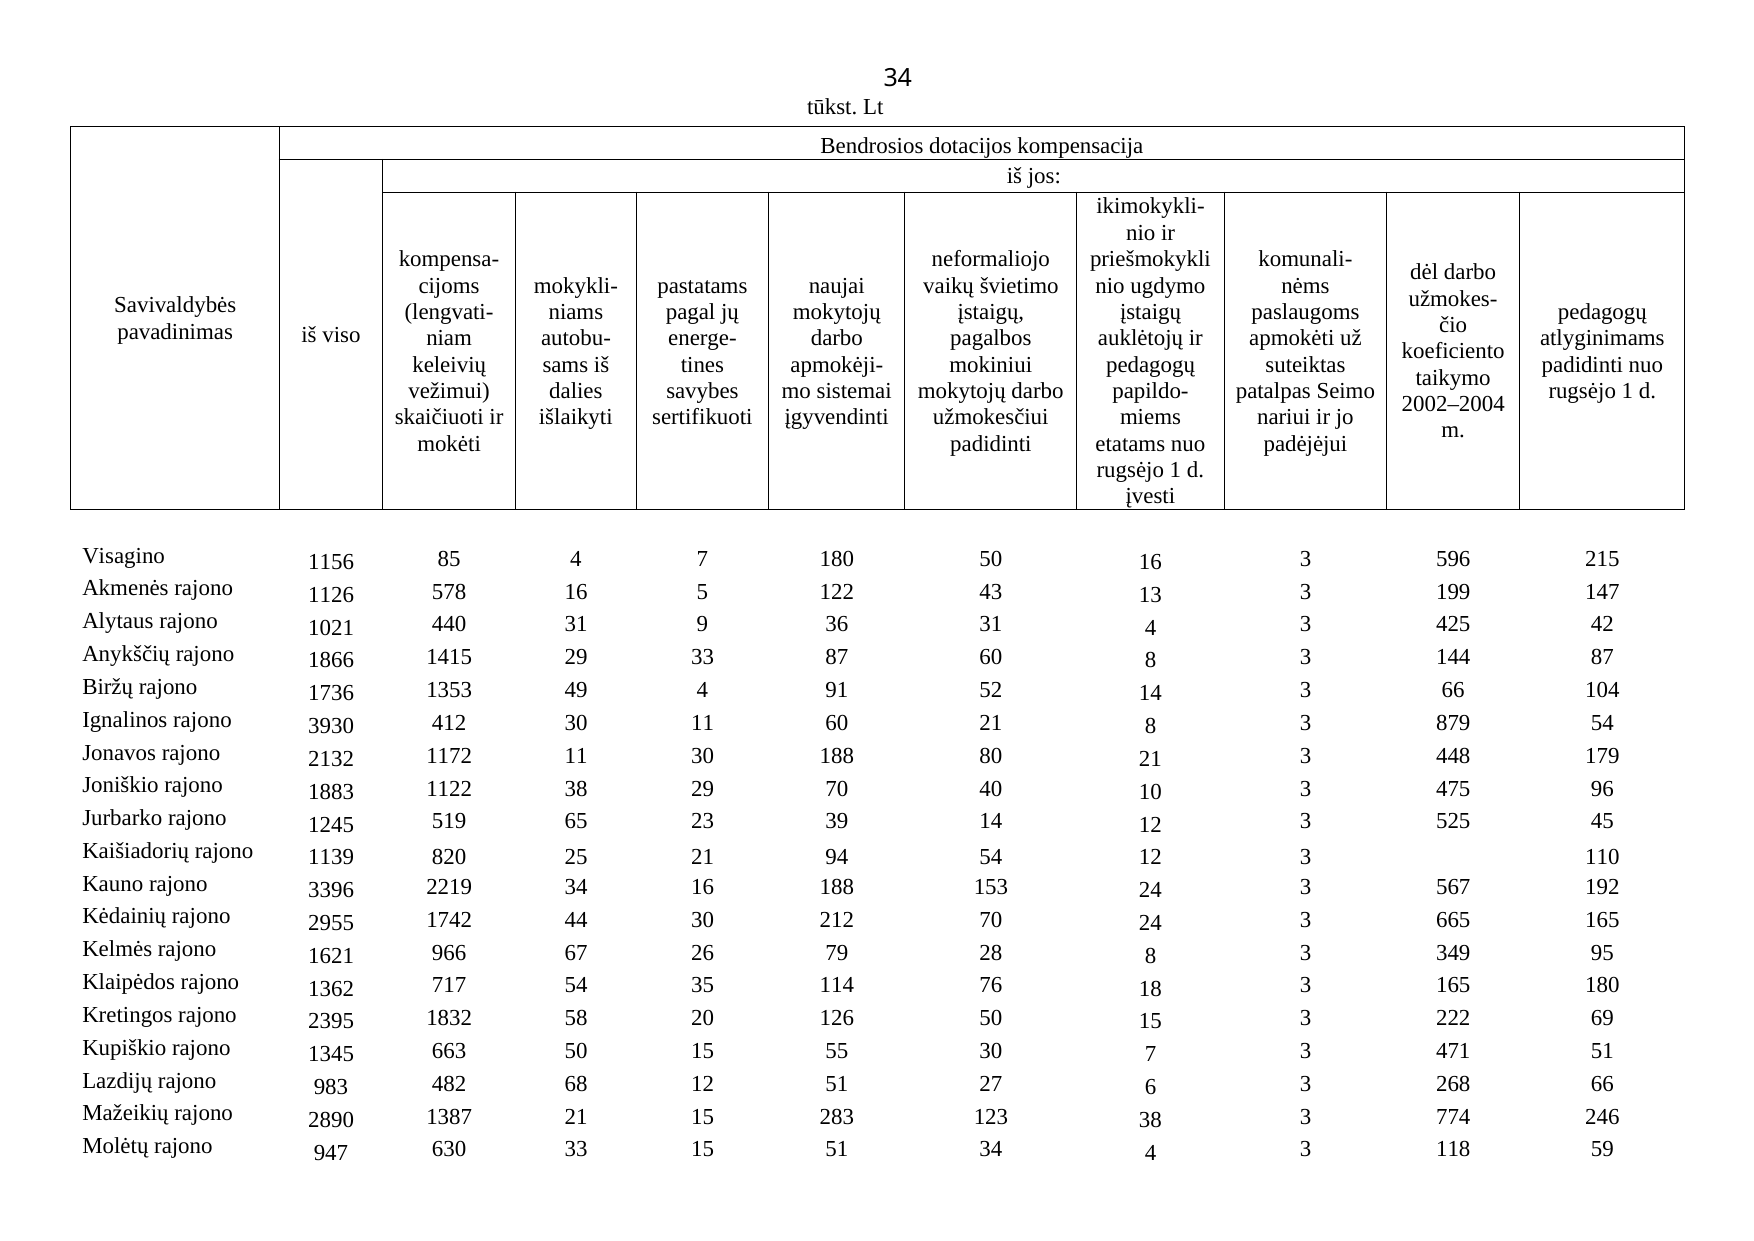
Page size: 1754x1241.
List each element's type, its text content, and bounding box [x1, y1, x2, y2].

table_cell 68 [515, 1067, 636, 1099]
table_cell 440 [383, 607, 515, 640]
table_cell 165 [1519, 903, 1685, 935]
table_cell 33 [515, 1132, 636, 1165]
table_cell 76 [905, 968, 1076, 1001]
table_cell 3 [1224, 575, 1386, 607]
table_cell [905, 510, 1224, 542]
table_cell 5 [636, 575, 768, 607]
table_cell 65 [515, 804, 636, 837]
table_cell [383, 510, 515, 542]
table_cell 663 [383, 1034, 515, 1067]
table_cell 3 [1224, 903, 1386, 935]
table_cell 820 [383, 837, 515, 870]
table_cell 66 [1386, 673, 1519, 706]
table_cell 33 [636, 640, 768, 673]
table_cell 16 [515, 575, 636, 607]
table_cell 34 [905, 1132, 1076, 1165]
table_cell 717 [383, 968, 515, 1001]
table_cell 67 [515, 935, 636, 968]
table_cell 349 [1386, 935, 1519, 968]
table_cell 3 [1224, 542, 1386, 574]
table_cell 39 [768, 804, 905, 837]
table_cell 199 [1386, 575, 1519, 607]
table_cell Alytaus rajono [71, 607, 279, 640]
table_cell 11 [515, 739, 636, 771]
table_cell 50 [905, 542, 1076, 574]
table_cell 54 [905, 837, 1076, 870]
table_cell 283 [768, 1100, 905, 1132]
table_cell Kelmės rajono [71, 935, 279, 968]
table_cell 774 [1386, 1100, 1519, 1132]
table_cell 18 [1076, 968, 1224, 1001]
table_cell Bendrosios dotacijos kompensacija [280, 127, 1684, 159]
table_cell 122 [768, 575, 905, 607]
table_cell 44 [515, 903, 636, 935]
table_cell 630 [383, 1132, 515, 1165]
table_cell 1866 [279, 640, 382, 673]
table_cell 12 [636, 1067, 768, 1099]
table_cell 23 [636, 804, 768, 837]
table_cell 448 [1386, 739, 1519, 771]
table_cell 3 [1224, 1100, 1386, 1132]
table_cell 1139 [279, 837, 382, 870]
table_cell 79 [768, 935, 905, 968]
table_cell 38 [515, 771, 636, 804]
table_cell Jurbarko rajono [71, 804, 279, 837]
table_cell 31 [515, 607, 636, 640]
table_cell 85 [383, 542, 515, 574]
table_cell 3 [1224, 837, 1386, 870]
table_cell 6 [1076, 1067, 1224, 1099]
table_cell 13 [1076, 575, 1224, 607]
table_cell 91 [768, 673, 905, 706]
table_cell 1345 [279, 1034, 382, 1067]
table_cell 147 [1519, 575, 1685, 607]
table_cell 87 [768, 640, 905, 673]
table_cell Joniškio rajono [71, 771, 279, 804]
table_cell 519 [383, 804, 515, 837]
table_cell 29 [636, 771, 768, 804]
table_cell 9 [636, 607, 768, 640]
table_cell 104 [1519, 673, 1685, 706]
table_cell 1122 [383, 771, 515, 804]
table_cell 58 [515, 1001, 636, 1034]
table_cell 3 [1224, 673, 1386, 706]
table_cell [636, 510, 768, 542]
table_cell 412 [383, 706, 515, 738]
table_cell 3 [1224, 640, 1386, 673]
table_cell 118 [1386, 1132, 1519, 1165]
table_cell mokykli-niams autobu-sams iš dalies išlaikyti [516, 193, 636, 509]
table_cell 52 [905, 673, 1076, 706]
table_cell 28 [905, 935, 1076, 968]
table_cell 966 [383, 935, 515, 968]
table_cell 30 [636, 903, 768, 935]
table_cell 94 [768, 837, 905, 870]
table_cell 49 [515, 673, 636, 706]
table_cell 3 [1224, 771, 1386, 804]
table_cell 268 [1386, 1067, 1519, 1099]
table_cell [515, 510, 636, 542]
table_cell 1883 [279, 771, 382, 804]
table_cell 51 [768, 1067, 905, 1099]
table_cell 665 [1386, 903, 1519, 935]
table_cell 1742 [383, 903, 515, 935]
table_cell 3 [1224, 607, 1386, 640]
table_cell 425 [1386, 607, 1519, 640]
table_cell pedagogų atlyginimams padidinti nuo rugsėjo 1 d. [1520, 193, 1684, 509]
table_cell Molėtų rajono [71, 1132, 279, 1165]
table_cell 3 [1224, 968, 1386, 1001]
table_cell 983 [279, 1067, 382, 1099]
table_cell 3 [1224, 935, 1386, 968]
table_cell 3 [1224, 739, 1386, 771]
table_cell Kaišiadorių rajono [71, 837, 279, 870]
table_cell 596 [1386, 542, 1519, 574]
table_cell 3 [1224, 1034, 1386, 1067]
table_cell kompensa-cijoms (lengvati-niam keleivių vežimui) skaičiuoti ir mokėti [383, 193, 515, 509]
table_cell 3930 [279, 706, 382, 738]
table_cell 43 [905, 575, 1076, 607]
table_cell dėl darbo užmokes-čio koeficiento taikymo 2002–2004 m. [1387, 193, 1519, 509]
table_cell 2395 [279, 1001, 382, 1034]
table_cell 188 [768, 739, 905, 771]
table_cell 144 [1386, 640, 1519, 673]
table_cell 179 [1519, 739, 1685, 771]
table_cell [1224, 510, 1386, 542]
table_cell 14 [905, 804, 1076, 837]
table_cell 15 [1076, 1001, 1224, 1034]
table_cell 126 [768, 1001, 905, 1034]
table_cell 10 [1076, 771, 1224, 804]
table_cell Visagino [71, 542, 279, 574]
table_cell 947 [279, 1132, 382, 1165]
table_cell 16 [1076, 542, 1224, 574]
table_cell 4 [515, 542, 636, 574]
table_cell neformaliojo vaikų švietimo įstaigų, pagalbos mokiniui mokytojų darbo užmokesčiui padidinti [905, 193, 1076, 509]
table_cell 35 [636, 968, 768, 1001]
table_cell 3 [1224, 706, 1386, 738]
table_cell 3396 [279, 870, 382, 903]
table_cell 165 [1386, 968, 1519, 1001]
table_cell 95 [1519, 935, 1685, 968]
table_cell 27 [905, 1067, 1076, 1099]
table_cell 2132 [279, 739, 382, 771]
table_cell 38 [1076, 1100, 1224, 1132]
table_cell 31 [905, 607, 1076, 640]
table_cell 70 [768, 771, 905, 804]
table_cell 8 [1076, 640, 1224, 673]
table_cell 70 [905, 903, 1076, 935]
table_cell iš viso [280, 160, 382, 509]
table_cell 215 [1519, 542, 1685, 574]
table_cell naujai mokytojų darbo apmokėji-mo sistemai įgyvendinti [769, 193, 904, 509]
table_cell 4 [1076, 607, 1224, 640]
table_cell 114 [768, 968, 905, 1001]
table_cell 1021 [279, 607, 382, 640]
table_cell 180 [768, 542, 905, 574]
table_cell 59 [1519, 1132, 1685, 1165]
table_cell [1519, 510, 1685, 542]
table_cell [768, 510, 905, 542]
table_cell Mažeikių rajono [71, 1100, 279, 1132]
table_cell 1156 [279, 542, 382, 574]
table_cell 29 [515, 640, 636, 673]
table_cell 246 [1519, 1100, 1685, 1132]
table_cell 110 [1519, 837, 1685, 870]
table_cell 66 [1519, 1067, 1685, 1099]
table_cell 1172 [383, 739, 515, 771]
table_cell 12 [1076, 804, 1224, 837]
table_cell 25 [515, 837, 636, 870]
table_cell Savivaldybės pavadinimas [71, 127, 279, 509]
table_cell 24 [1076, 870, 1224, 903]
table_cell 55 [768, 1034, 905, 1067]
table_cell 8 [1076, 935, 1224, 968]
table_cell 30 [636, 739, 768, 771]
table_cell 54 [1519, 706, 1685, 738]
table_cell 3 [1224, 1001, 1386, 1034]
table_cell 21 [905, 706, 1076, 738]
table_cell 51 [768, 1132, 905, 1165]
table_cell 1353 [383, 673, 515, 706]
table_cell 123 [905, 1100, 1076, 1132]
table_cell [1386, 510, 1519, 542]
table_cell 3 [1224, 1132, 1386, 1165]
table_cell 1362 [279, 968, 382, 1001]
table_cell 26 [636, 935, 768, 968]
table_cell 180 [1519, 968, 1685, 1001]
table_cell 879 [1386, 706, 1519, 738]
table_cell 3 [1224, 804, 1386, 837]
table_cell Kėdainių rajono [71, 903, 279, 935]
table_cell 188 [768, 870, 905, 903]
table_cell iš jos: [383, 160, 1684, 192]
table_cell 7 [1076, 1034, 1224, 1067]
table_cell 21 [636, 837, 768, 870]
table_cell [1386, 837, 1519, 870]
table_header tūkst. Lt [71, 93, 1685, 126]
table_cell 24 [1076, 903, 1224, 935]
table_cell 51 [1519, 1034, 1685, 1067]
table_cell 578 [383, 575, 515, 607]
table_cell 1736 [279, 673, 382, 706]
table_cell 1245 [279, 804, 382, 837]
table_cell 2955 [279, 903, 382, 935]
table_cell 15 [636, 1100, 768, 1132]
table_cell 11 [636, 706, 768, 738]
table_cell 15 [636, 1034, 768, 1067]
table_cell 1415 [383, 640, 515, 673]
table_cell 4 [1076, 1132, 1224, 1165]
table_cell ikimokykli-nio ir priešmokyklinio ugdymo įstaigų auklėtojų ir pedagogų papildo-miems etatams nuo rugsėjo 1 d. įvesti [1077, 193, 1224, 509]
table_cell 60 [768, 706, 905, 738]
table_cell pastatams pagal jų energe-tines savybes sertifikuoti [637, 193, 768, 509]
table_cell Biržų rajono [71, 673, 279, 706]
table_cell Kretingos rajono [71, 1001, 279, 1034]
table_cell 50 [515, 1034, 636, 1067]
table_cell 14 [1076, 673, 1224, 706]
table_cell Kupiškio rajono [71, 1034, 279, 1067]
table_cell 567 [1386, 870, 1519, 903]
table_cell komunali-nėms paslaugoms apmokėti už suteiktas patalpas Seimo nariui ir jo padėjėjui [1225, 193, 1386, 509]
table_cell 222 [1386, 1001, 1519, 1034]
table_cell 212 [768, 903, 905, 935]
table_cell 7 [636, 542, 768, 574]
table_cell 192 [1519, 870, 1685, 903]
table_cell 21 [1076, 739, 1224, 771]
table_cell [279, 510, 382, 542]
table_cell 87 [1519, 640, 1685, 673]
table_cell Akmenės rajono [71, 575, 279, 607]
table_cell 471 [1386, 1034, 1519, 1067]
table_cell 20 [636, 1001, 768, 1034]
table_cell 3 [1224, 1067, 1386, 1099]
table_cell 40 [905, 771, 1076, 804]
table_cell 4 [636, 673, 768, 706]
table_cell Jonavos rajono [71, 739, 279, 771]
table_cell 30 [515, 706, 636, 738]
table_cell Ignalinos rajono [71, 706, 279, 738]
table_cell 21 [515, 1100, 636, 1132]
table_cell [71, 510, 279, 542]
table_cell 2219 [383, 870, 515, 903]
table_cell 2890 [279, 1100, 382, 1132]
table_cell 525 [1386, 804, 1519, 837]
table_cell 42 [1519, 607, 1685, 640]
table_cell 15 [636, 1132, 768, 1165]
table_cell 69 [1519, 1001, 1685, 1034]
table_cell 1832 [383, 1001, 515, 1034]
table_cell 482 [383, 1067, 515, 1099]
table_cell 45 [1519, 804, 1685, 837]
table_cell 50 [905, 1001, 1076, 1034]
table_cell 153 [905, 870, 1076, 903]
table_cell 36 [768, 607, 905, 640]
table_cell 80 [905, 739, 1076, 771]
table_cell Lazdijų rajono [71, 1067, 279, 1099]
table_cell 1387 [383, 1100, 515, 1132]
table_cell 16 [636, 870, 768, 903]
table_cell Kauno rajono [71, 870, 279, 903]
table_cell 60 [905, 640, 1076, 673]
table_cell 1126 [279, 575, 382, 607]
table_cell 1621 [279, 935, 382, 968]
table_cell 96 [1519, 771, 1685, 804]
table_cell Klaipėdos rajono [71, 968, 279, 1001]
table_cell Anykščių rajono [71, 640, 279, 673]
table_cell 3 [1224, 870, 1386, 903]
table_cell 475 [1386, 771, 1519, 804]
table_cell 12 [1076, 837, 1224, 870]
table_cell 8 [1076, 706, 1224, 738]
table_cell 30 [905, 1034, 1076, 1067]
table_cell 34 [515, 870, 636, 903]
table_cell 54 [515, 968, 636, 1001]
